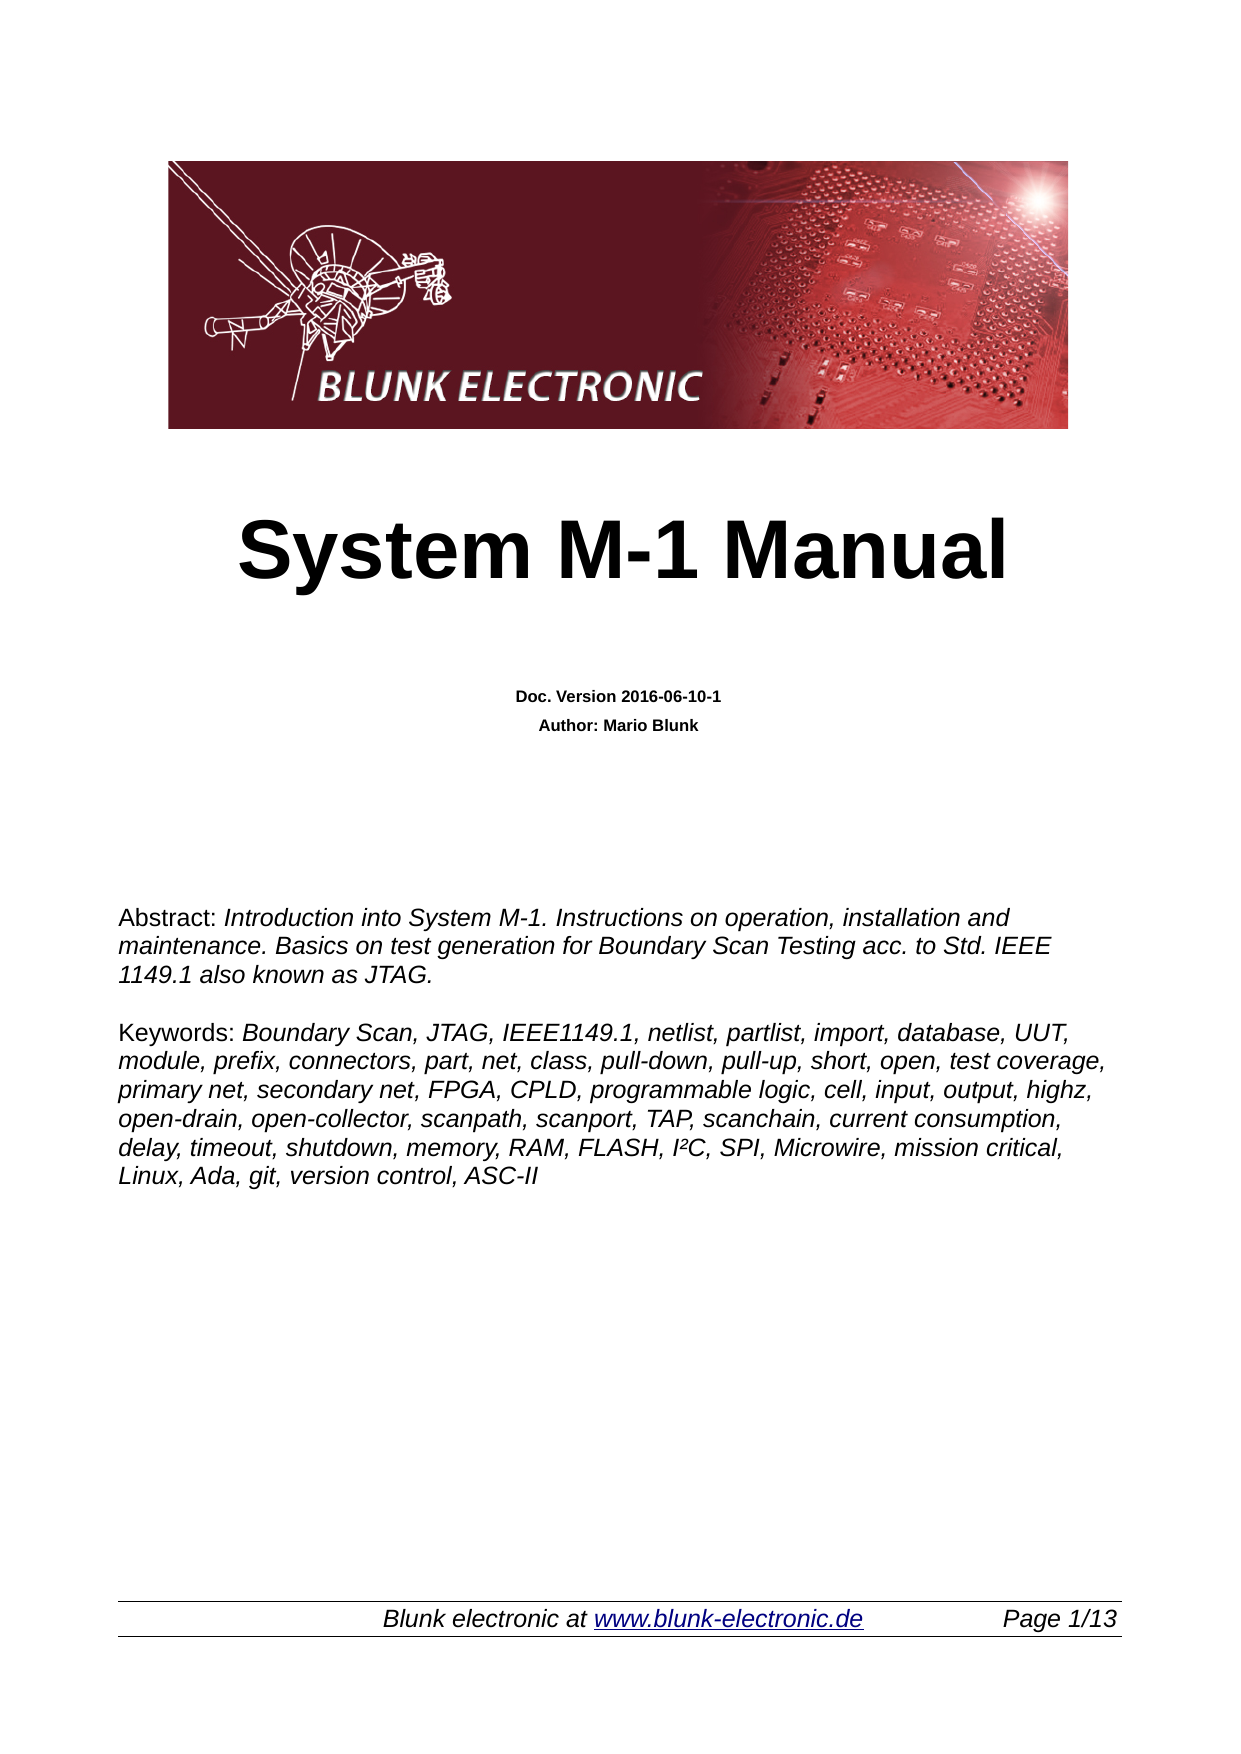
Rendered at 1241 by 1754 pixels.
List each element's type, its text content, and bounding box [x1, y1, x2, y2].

table_header [1069, 161, 1122, 500]
picture [168, 161, 1069, 429]
table_cell System M-1 Manual Doc. Version 2016-06-10-1 Author: Mario Blunk [168, 500, 1069, 735]
table_header [118, 161, 167, 500]
table_header [168, 429, 1069, 500]
table_cell [1069, 500, 1122, 735]
text Keywords: Boundary Scan, JTAG, IEEE1149.1, netlist, partlist, import, database, UUT, module, prefix, connectors, part, net, class, pull-down, pull-up, short, open, test coverage, primary net, secondary net, FPGA, CPLD, programmable logic, cell, input, output, highz, open-drain, open-collector, scanpath, scanport, TAP, scanchain, current consumption, delay, timeout, shutdown, memory, RAM, FLASH, I²C, SPI, Microwire, mission critical, Linux, Ada, git, version control, ASC-II [118, 1018, 1122, 1190]
text Abstract: Introduction into System M-1. Instructions on operation, installation and maintenance. Basics on test generation for Boundary Scan Testing acc. to Std. IEEE 1149.1 also known as JTAG. [118, 903, 1122, 989]
table_cell [118, 500, 167, 735]
